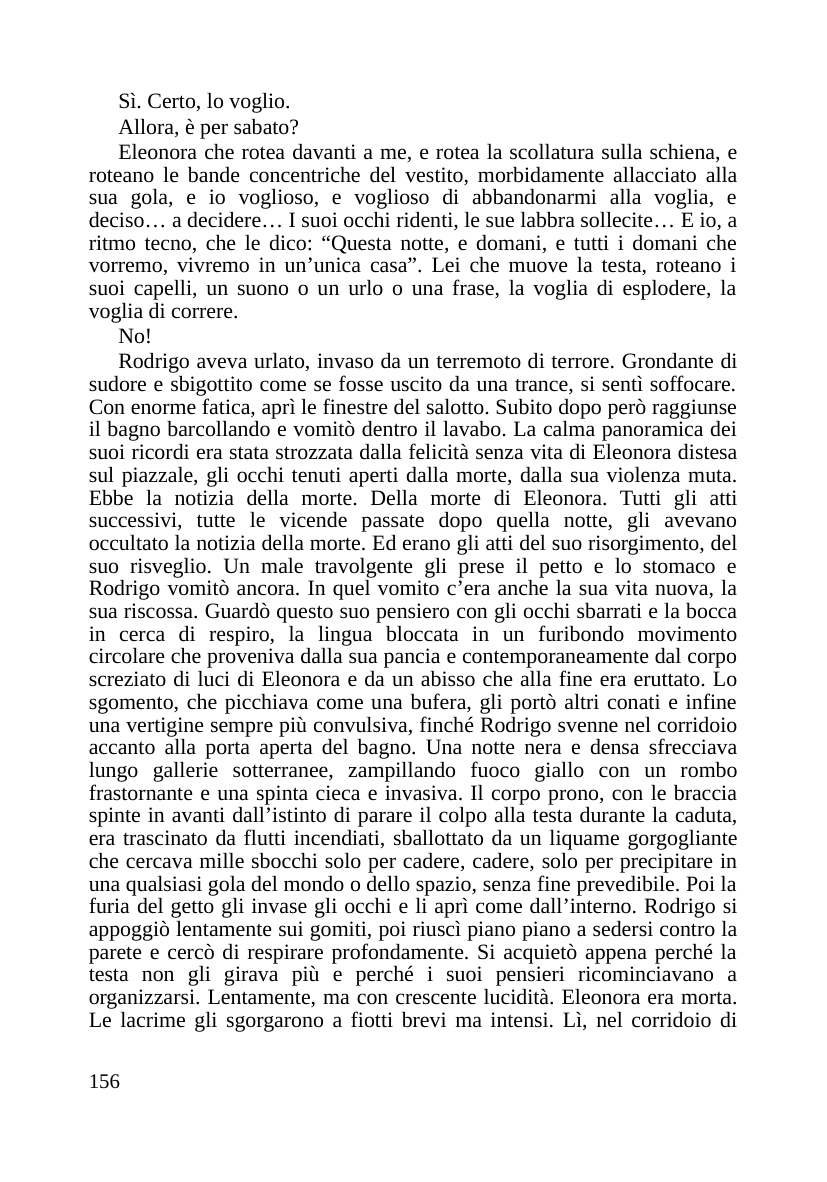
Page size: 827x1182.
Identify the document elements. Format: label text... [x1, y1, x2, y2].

text No! [88, 323, 738, 348]
text Sì. Certo, lo voglio. [88, 88, 738, 114]
text Rodrigo aveva urlato, invaso da un terremoto di terrore. Grondante di sudore e sbigottito come se fosse uscito da una trance, si sentì soffocare. Con enorme fatica, aprì le finestre del salotto. Subito dopo però raggiunse il bagno barcollando e vomitò dentro il lavabo. La calma panoramica dei suoi ricordi era stata strozzata dalla felicità senza vita di Eleonora distesa sul piazzale, gli occhi tenuti aperti dalla morte, dalla sua violenza muta. Ebbe la notizia della morte. Della morte di Eleonora. Tutti gli atti successivi, tutte le vicende passate dopo quella notte, gli avevano occultato la notizia della morte. Ed erano gli atti del suo risorgimento, del suo risveglio. Un male travolgente gli prese il petto e lo stomaco e Rodrigo vomitò ancora. In quel vomito c’era anche la sua vita nuova, la sua riscossa. Guardò questo suo pensiero con gli occhi sbarrati e la bocca in cerca di respiro, la lingua bloccata in un furibondo movimento circolare che proveniva dalla sua pancia e contemporaneamente dal corpo screziato di luci di Eleonora e da un abisso che alla fine era eruttato. Lo sgomento, che picchiava come una bufera, gli portò altri conati e infine una vertigine sempre più convulsiva, finché Rodrigo svenne nel corridoio accanto alla porta aperta del bagno. Una notte nera e densa sfrecciava lungo gallerie sotterranee, zampillando fuoco giallo con un rombo frastornante e una spinta cieca e invasiva. Il corpo prono, con le braccia spinte in avanti dall’istinto di parare il colpo alla testa durante la caduta, era trascinato da flutti incendiati, sballottato da un liquame gorgogliante che cercava mille sbocchi solo per cadere, cadere, solo per precipitare in una qualsiasi gola del mondo o dello spazio, senza fine prevedibile. Poi la furia del getto gli invase gli occhi e li aprì come dall’interno. Rodrigo si appoggiò lentamente sui gomiti, poi riuscì piano piano a sedersi contro la parete e cercò di respirare profondamente. Si acquietò appena perché la testa non gli girava più e perché i suoi pensieri ricominciavano a organizzarsi. Lentamente, ma con crescente lucidità. Eleonora era morta. Le lacrime gli sgorgarono a fiotti brevi ma intensi. Lì, nel corridoio di [88, 348, 738, 1032]
text Allora, è per sabato? [88, 114, 738, 139]
text Eleonora che rotea davanti a me, e rotea la scollatura sulla schiena, e roteano le bande concentriche del vestito, morbidamente allacciato alla sua gola, e io voglioso, e voglioso di abbandonarmi alla voglia, e deciso… a decidere… I suoi occhi ridenti, le sue labbra sollecite… E io, a ritmo tecno, che le dico: “Questa notte, e domani, e tutti i domani che vorremo, vivremo in un’unica casa”. Lei che muove la testa, roteano i suoi capelli, un suono o un urlo o una frase, la voglia di esplodere, la voglia di correre. [88, 139, 738, 323]
